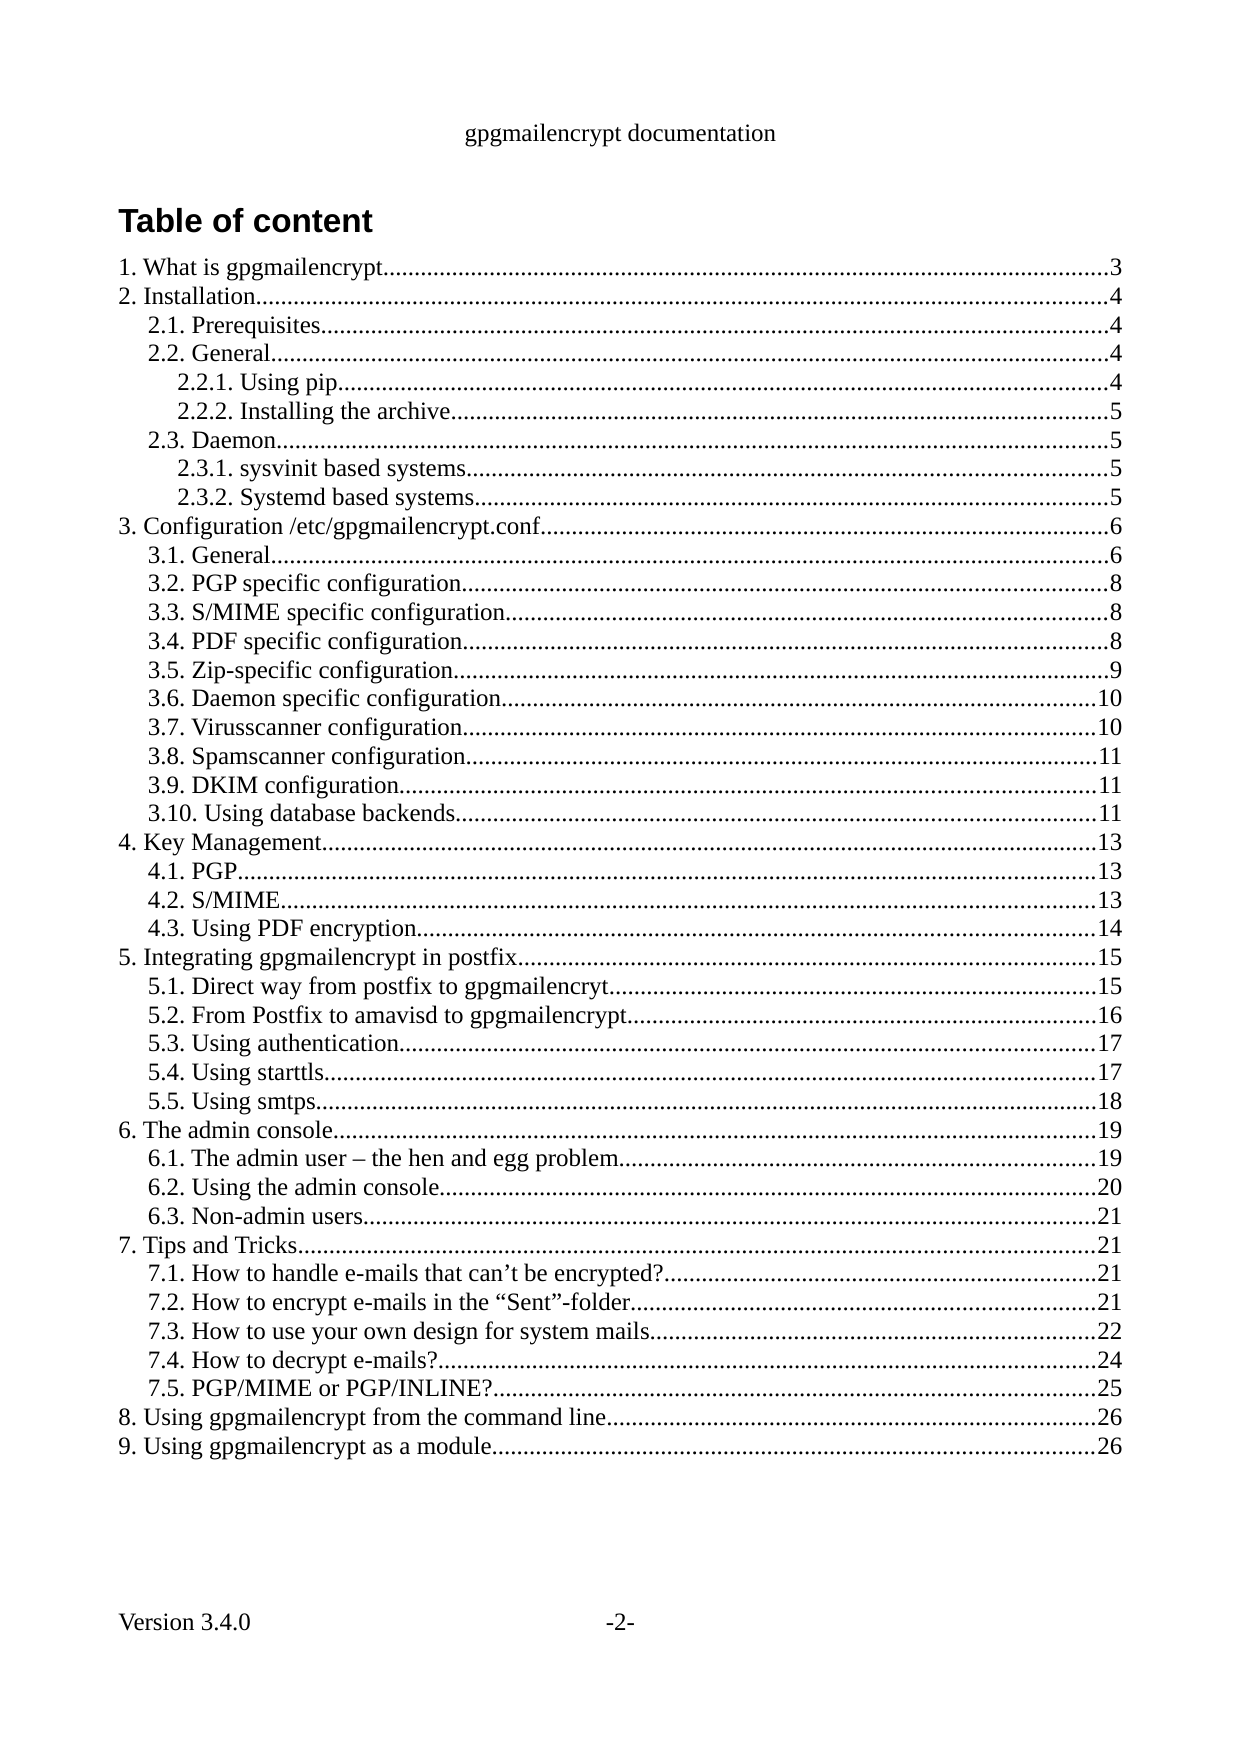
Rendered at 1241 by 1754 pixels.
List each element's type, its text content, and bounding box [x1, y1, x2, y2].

text 4.2. S/MIME 13 [148, 885, 1122, 913]
text 1. What is gpgmailencrypt 3 [118, 252, 1122, 281]
text 4. Key Management 13 [118, 827, 1122, 856]
text 2.1. Prerequisites 4 [148, 310, 1122, 338]
text 2.3. Daemon 5 [148, 425, 1122, 453]
text 3.4. PDF specific configuration 8 [148, 626, 1122, 655]
text 3.6. Daemon specific configuration 10 [148, 683, 1122, 712]
text 7.1. How to handle e-mails that can’t be encrypted? 21 [148, 1258, 1122, 1287]
text 6. The admin console 19 [118, 1115, 1122, 1143]
text 8. Using gpgmailencrypt from the command line 26 [118, 1402, 1122, 1431]
text 2.2.1. Using pip 4 [177, 367, 1122, 396]
text 7.3. How to use your own design for system mails 22 [148, 1316, 1122, 1345]
text 3.2. PGP specific configuration 8 [148, 568, 1122, 597]
text 9. Using gpgmailencrypt as a module 26 [118, 1431, 1122, 1460]
text 6.1. The admin user – the hen and egg problem 19 [148, 1143, 1122, 1172]
text 5.2. From Postfix to amavisd to gpgmailencrypt 16 [148, 1000, 1122, 1028]
text 3.5. Zip-specific configuration 9 [148, 655, 1122, 683]
text 7.5. PGP/MIME or PGP/INLINE? 25 [148, 1373, 1122, 1402]
text 5.1. Direct way from postfix to gpgmailencryt 15 [148, 971, 1122, 1000]
subtitle Table of content [118, 201, 1122, 240]
text 2.3.1. sysvinit based systems 5 [177, 453, 1122, 482]
text 5.3. Using authentication 17 [148, 1028, 1122, 1057]
text 5.4. Using starttls 17 [148, 1057, 1122, 1086]
text 4.3. Using PDF encryption 14 [148, 913, 1122, 942]
text 2.2.2. Installing the archive 5 [177, 396, 1122, 425]
text 7. Tips and Tricks 21 [118, 1230, 1122, 1258]
text 3. Configuration /etc/gpgmailencrypt.conf 6 [118, 511, 1122, 540]
text 6.3. Non-admin users 21 [148, 1201, 1122, 1230]
text 3.9. DKIM configuration 11 [148, 770, 1122, 798]
text 4.1. PGP 13 [148, 856, 1122, 885]
text 3.7. Virusscanner configuration 10 [148, 712, 1122, 741]
text 7.2. How to encrypt e-mails in the “Sent”-folder 21 [148, 1287, 1122, 1316]
text 2.2. General 4 [148, 338, 1122, 367]
text 3.1. General 6 [148, 540, 1122, 568]
text 5.5. Using smtps 18 [148, 1086, 1122, 1115]
text 5. Integrating gpgmailencrypt in postfix 15 [118, 942, 1122, 971]
text 3.3. S/MIME specific configuration 8 [148, 597, 1122, 626]
text 2. Installation 4 [118, 281, 1122, 310]
text 7.4. How to decrypt e-mails? 24 [148, 1345, 1122, 1373]
text 3.10. Using database backends 11 [148, 798, 1122, 827]
text 3.8. Spamscanner configuration 11 [148, 741, 1122, 770]
text 2.3.2. Systemd based systems 5 [177, 482, 1122, 511]
text 6.2. Using the admin console 20 [148, 1172, 1122, 1201]
